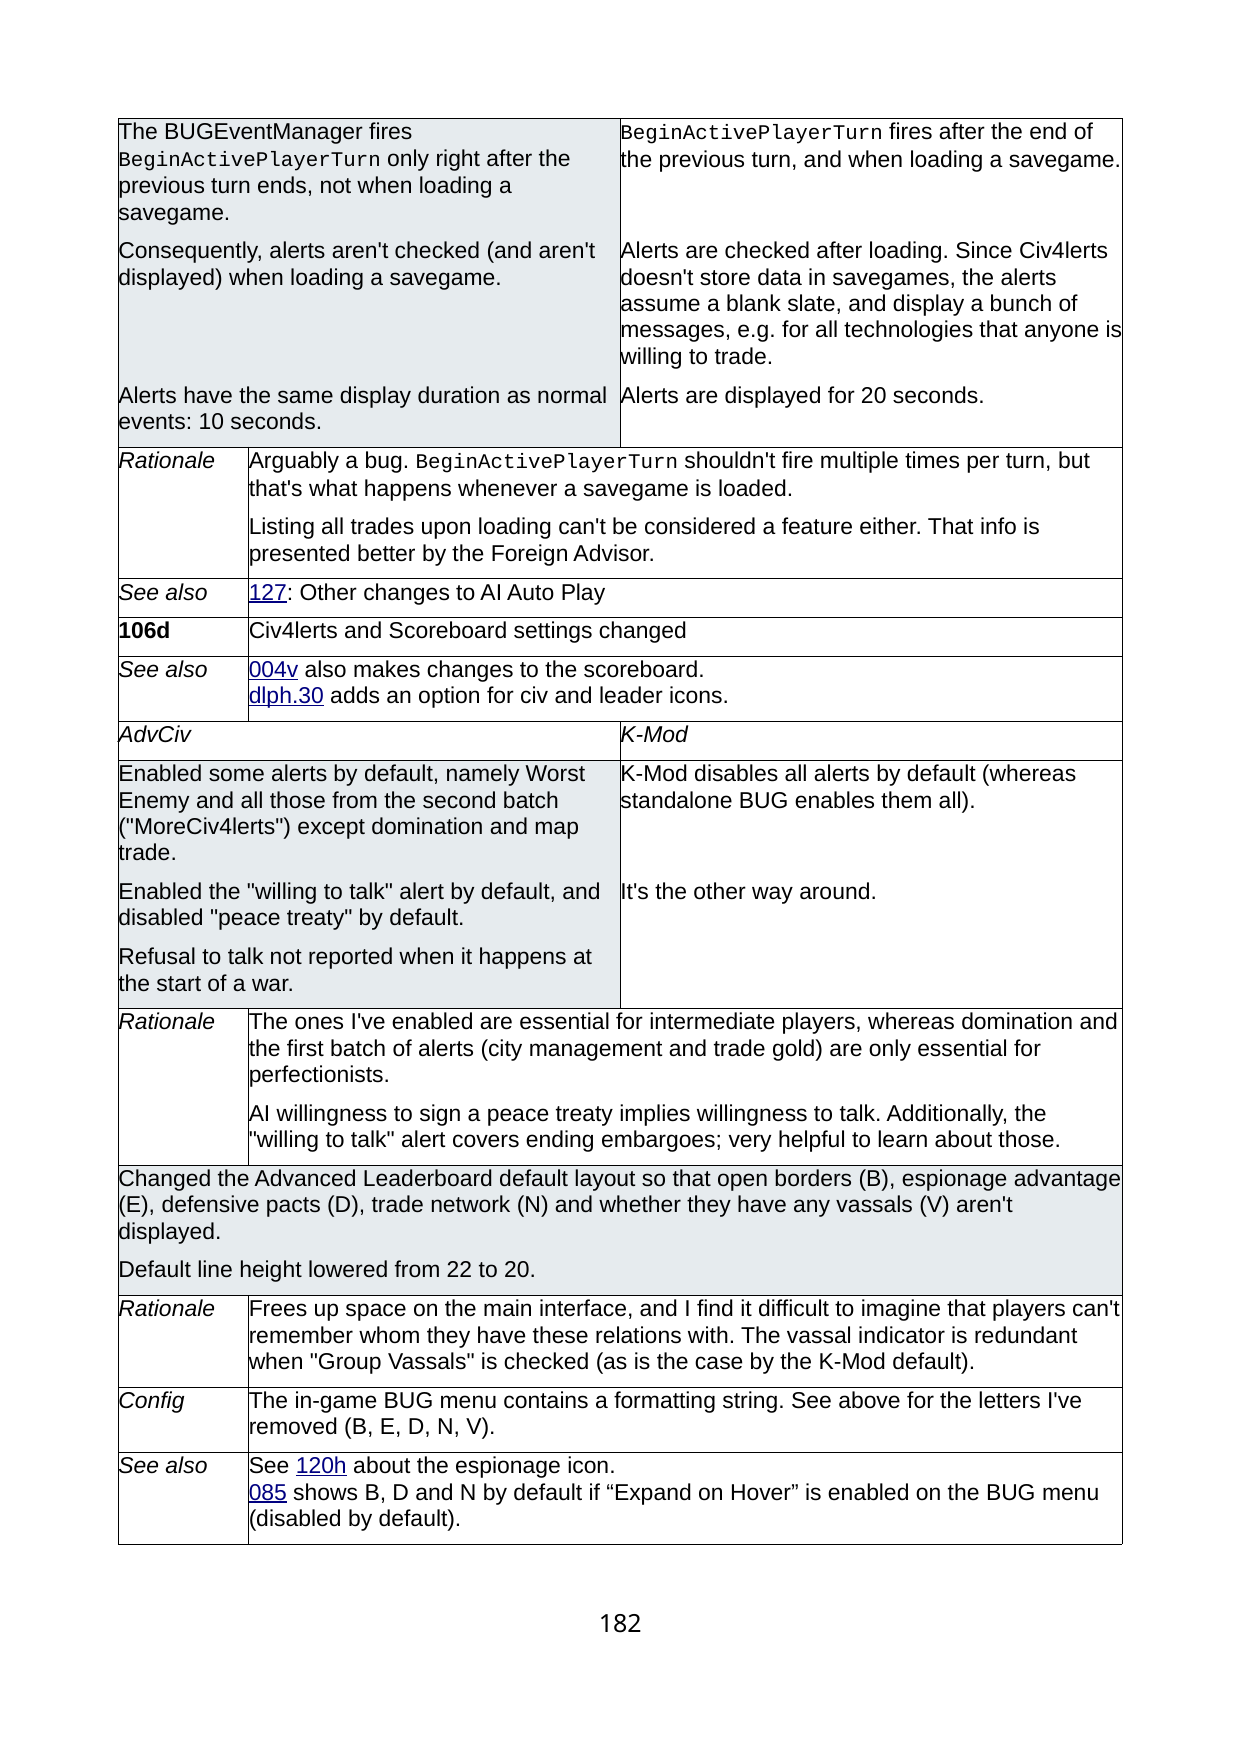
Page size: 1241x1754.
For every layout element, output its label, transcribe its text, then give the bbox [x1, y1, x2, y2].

table_cell K-Mod disables all alerts by default (whereas standalone BUG enables them all). It's the other way around. [621, 761, 1122, 1008]
table_cell Frees up space on the main interface, and I find it difficult to imagine that players can't remember whom they have these relations with. The vassal indicator is redundant when "Group Vassals" is checked (as is the case by the K-Mod default). [249, 1296, 1122, 1387]
table_cell BeginActivePlayerTurn fires after the end of the previous turn, and when loading a savegame. Alerts are checked after loading. Since Civ4lerts doesn't store data in savegames, the alerts assume a blank slate, and display a bunch of messages, e.g. for all technologies that anyone is willing to trade. Alerts are displayed for 20 seconds. [621, 119, 1122, 447]
table_cell The ones I've enabled are essential for intermediate players, whereas domination and the first batch of alerts (city management and trade gold) are only essential for perfectionists. AI willingness to sign a peace treaty implies willingness to talk. Additionally, the "willing to talk" alert covers ending embargoes; very helpful to learn about those. [249, 1009, 1122, 1165]
table_cell 106d [119, 618, 248, 656]
table_cell See 120h about the espionage icon. 085 shows B, D and N by default if “Expand on Hover” is enabled on the BUG menu (disabled by default). [249, 1453, 1122, 1543]
table_cell The BUGEventManager fires BeginActivePlayerTurn only right after the previous turn ends, not when loading a savegame. Consequently, alerts aren't checked (and aren't displayed) when loading a savegame. Alerts have the same display duration as normal events: 10 seconds. [119, 119, 620, 447]
table_cell See also [119, 657, 248, 721]
table_cell The in-game BUG menu contains a formatting string. See above for the letters I've removed (B, E, D, N, V). [249, 1388, 1122, 1452]
table_cell 004v also makes changes to the scoreboard. dlph.30 adds an option for civ and leader icons. [249, 657, 1122, 721]
table_cell AdvCiv [119, 722, 620, 760]
table_cell Changed the Advanced Leaderboard default layout so that open borders (B), espionage advantage (E), defensive pacts (D), trade network (N) and whether they have any vassals (V) aren't displayed. Default line height lowered from 22 to 20. [119, 1166, 1122, 1295]
table_cell 127: Other changes to AI Auto Play [249, 579, 1122, 617]
table_cell See also [119, 1453, 248, 1543]
table_cell Enabled some alerts by default, namely Worst Enemy and all those from the second batch ("MoreCiv4lerts") except domination and map trade. Enabled the "willing to talk" alert by default, and disabled "peace treaty" by default. Refusal to talk not reported when it happens at the start of a war. [119, 761, 620, 1008]
table_cell Civ4lerts and Scoreboard settings changed [249, 618, 1122, 656]
table_cell K-Mod [621, 722, 1122, 760]
table_cell Rationale [119, 448, 248, 578]
table_cell Arguably a bug. BeginActivePlayerTurn shouldn't fire multiple times per turn, but that's what happens whenever a savegame is loaded. Listing all trades upon loading can't be considered a feature either. That info is presented better by the Foreign Advisor. [249, 448, 1122, 578]
table_cell Rationale [119, 1009, 248, 1165]
table_cell Rationale [119, 1296, 248, 1387]
table_cell Config [119, 1388, 248, 1452]
table_cell See also [119, 579, 248, 617]
